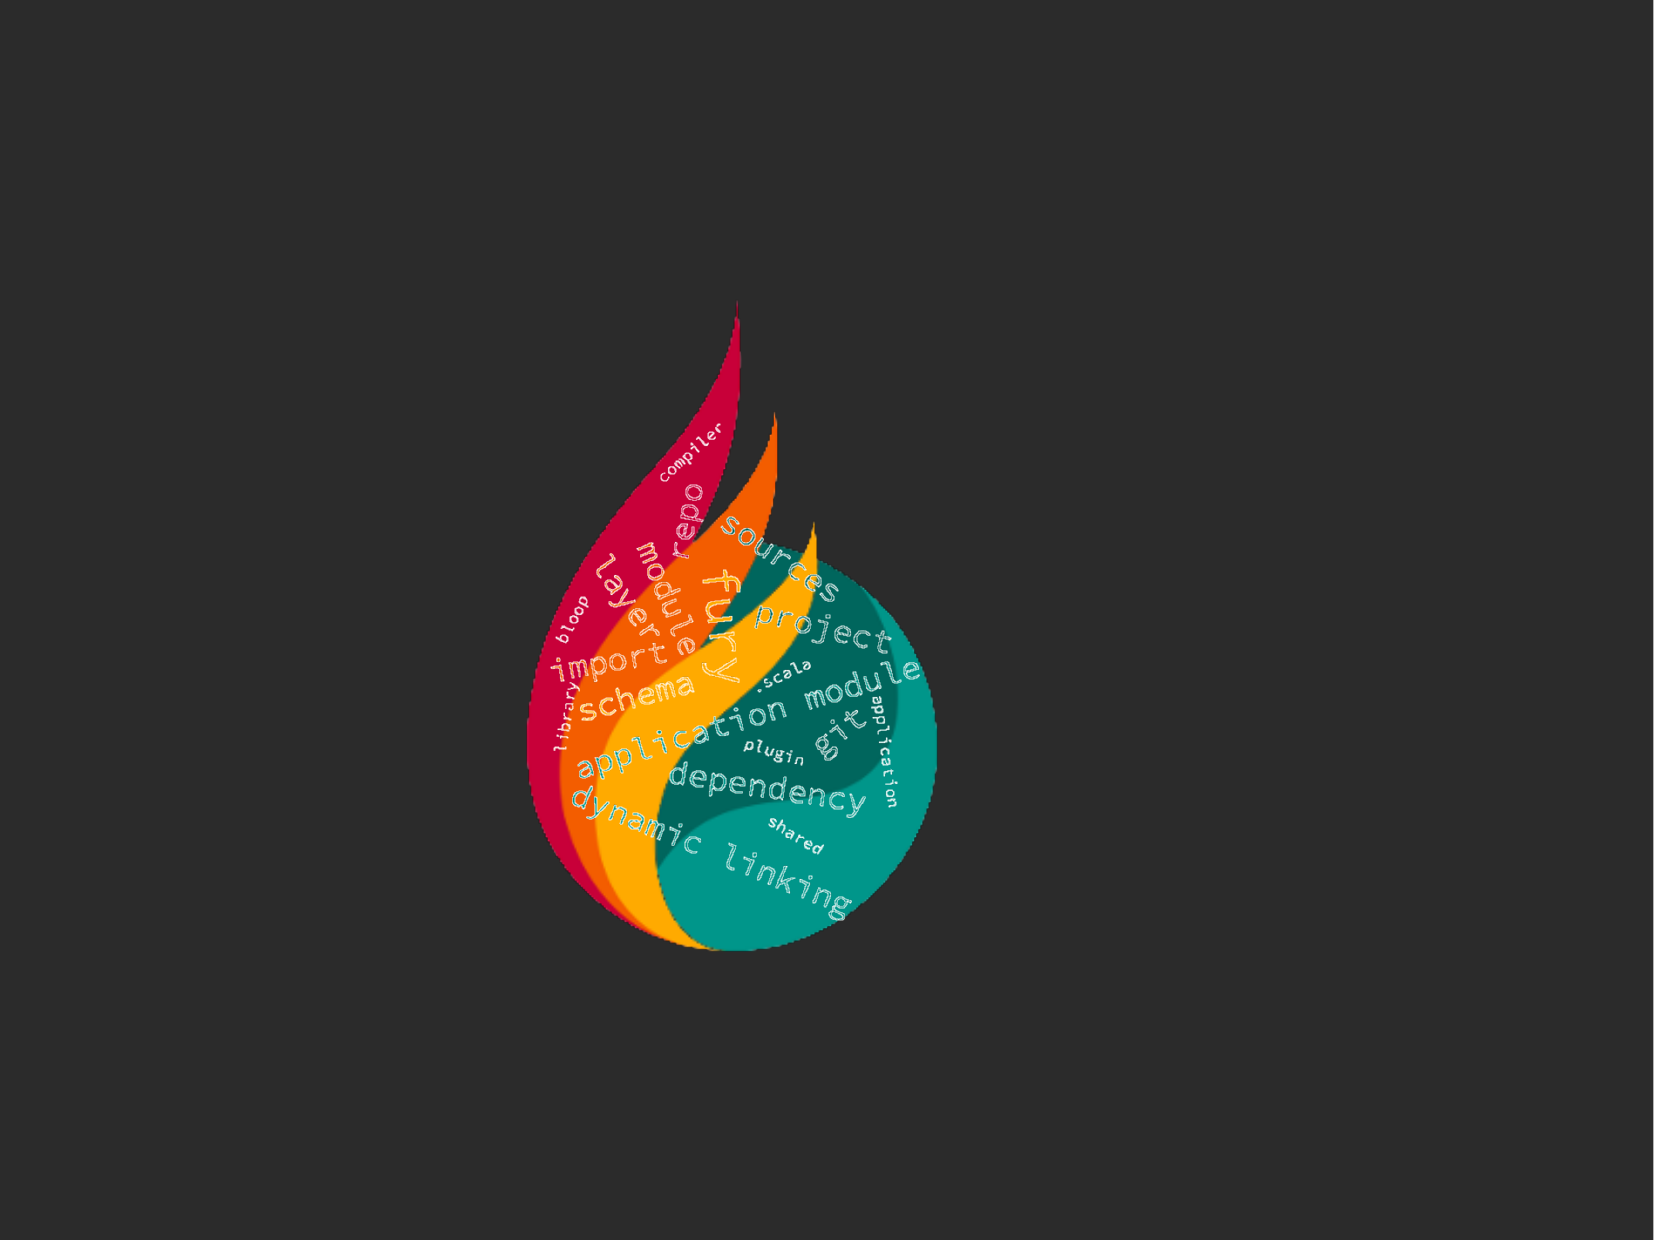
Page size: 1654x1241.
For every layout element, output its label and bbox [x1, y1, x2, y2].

picture [525, 286, 940, 960]
